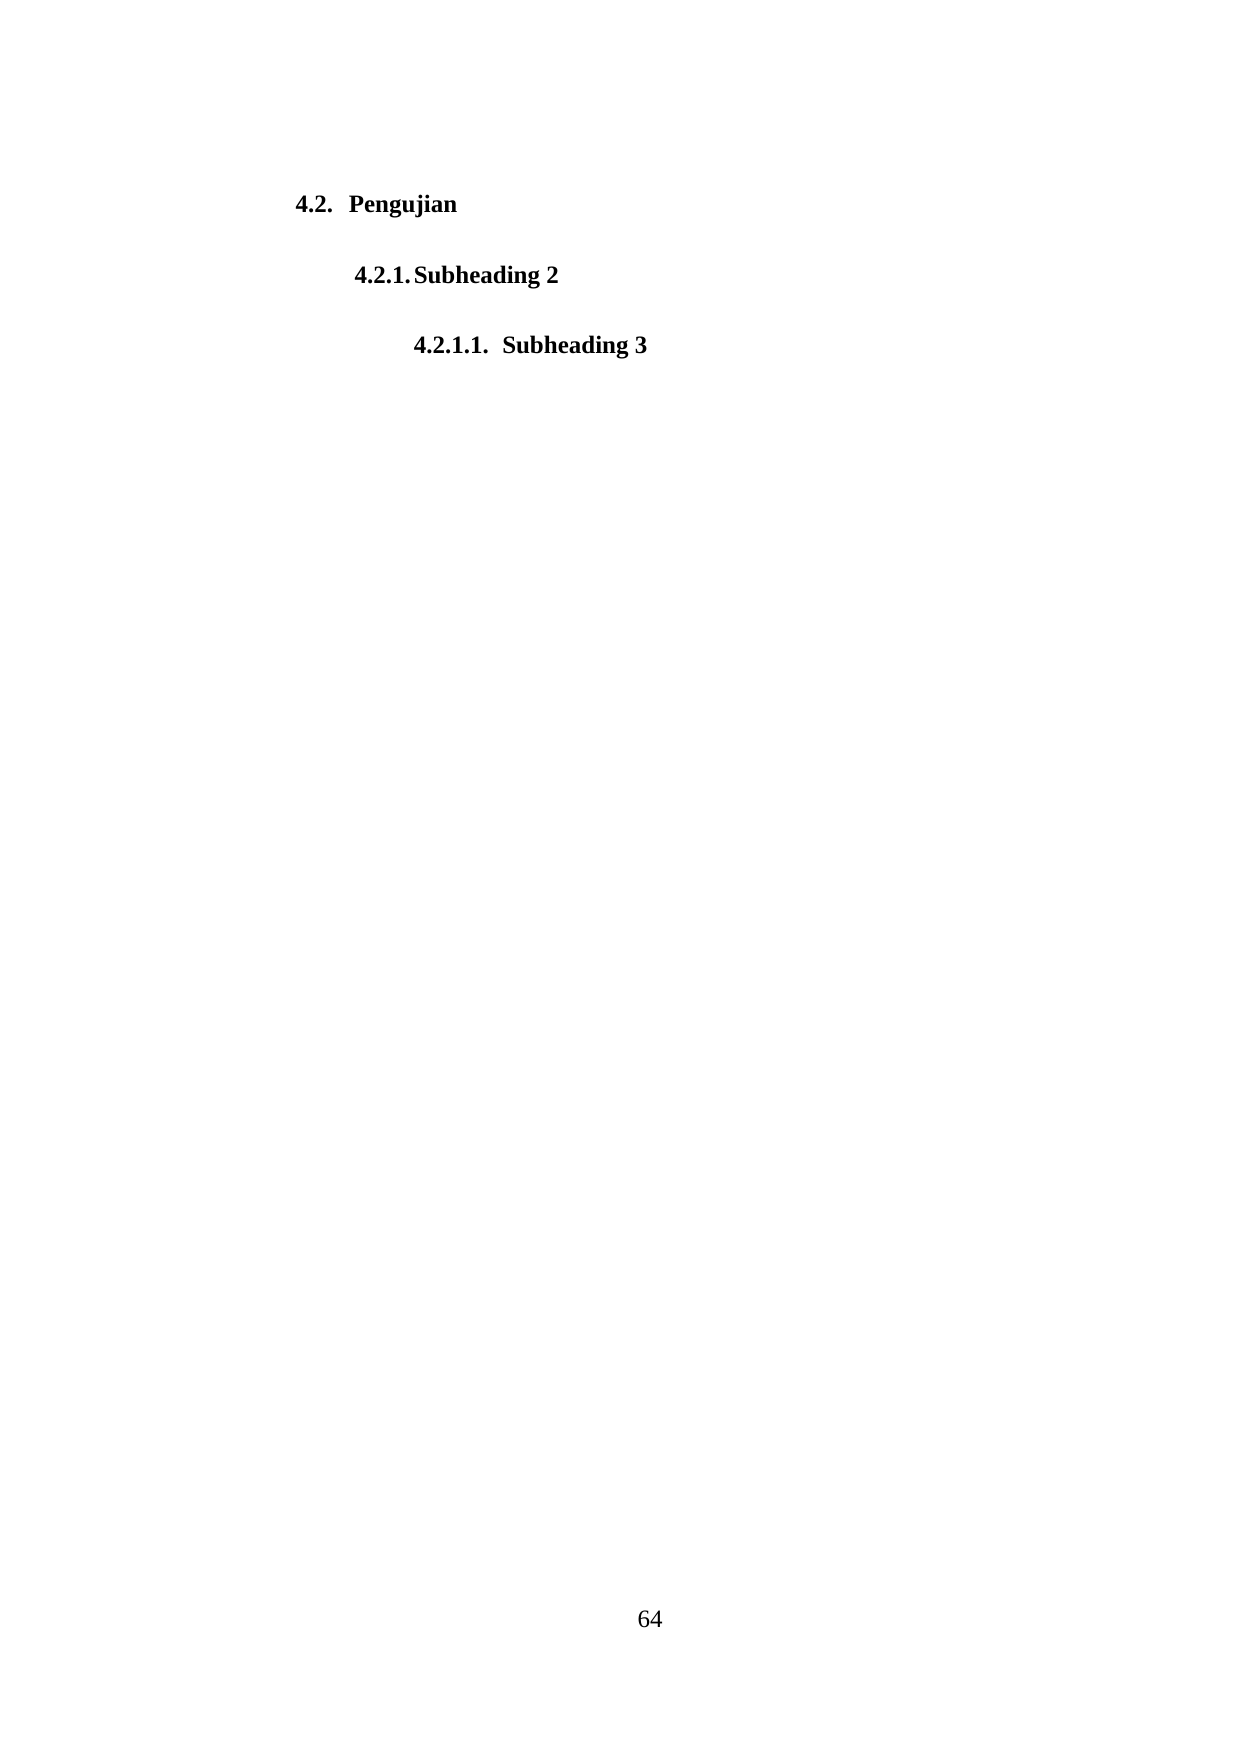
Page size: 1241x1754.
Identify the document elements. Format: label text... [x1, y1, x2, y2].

subtitle Pengujian [295, 177, 1063, 221]
subtitle Subheading 2 [354, 248, 1063, 293]
subtitle Subheading 3 [413, 318, 1063, 362]
